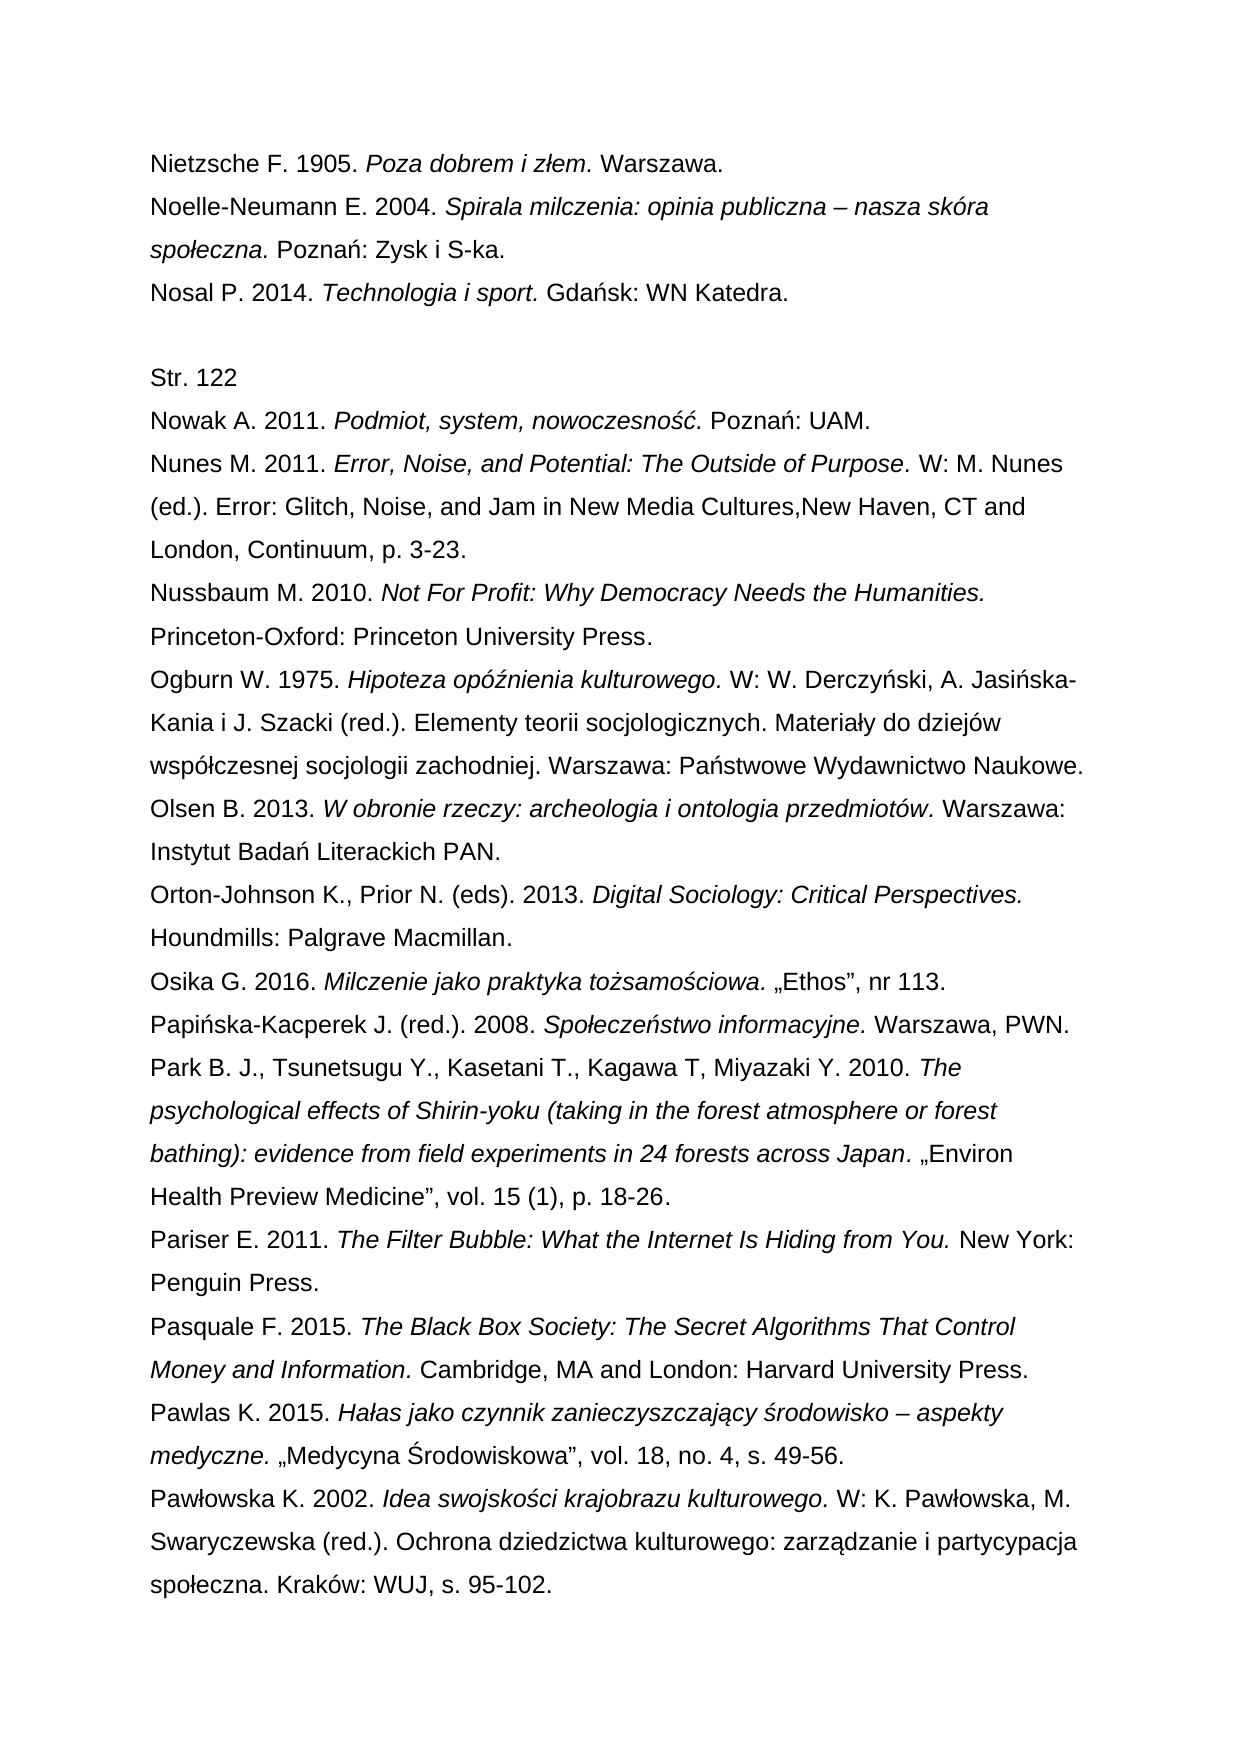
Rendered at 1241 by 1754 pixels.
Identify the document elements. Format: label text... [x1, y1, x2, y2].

text Park B. J., Tsunetsugu Y., Kasetani T., Kagawa T, Miyazaki Y. 2010. The psychological effects of Shirin-yoku (taking in the forest atmosphere or forest bathing): evidence from field experiments in 24 forests across Japan. „Environ Health Preview Medicine”, vol. 15 (1), p. 18-26. [150, 1053, 1091, 1211]
text Nosal P. 2014. Technologia i sport. Gdańsk: WN Katedra. [150, 278, 1091, 307]
text Nussbaum M. 2010. Not For Profit: Why Democracy Needs the Humanities. Princeton-Oxford: Princeton University Press. [150, 578, 1091, 650]
text Pariser E. 2011. The Filter Bubble: What the Internet Is Hiding from You. New York: Penguin Press. [150, 1225, 1091, 1297]
text Pawlas K. 2015. Hałas jako czynnik zanieczyszczający środowisko – aspekty medyczne. „Medycyna Środowiskowa”, vol. 18, no. 4, s. 49-56. [150, 1398, 1091, 1470]
text Noelle-Neumann E. 2004. Spirala milczenia: opinia publiczna – nasza skóra społeczna. Poznań: Zysk i S-ka. [150, 192, 1091, 264]
text Olsen B. 2013. W obronie rzeczy: archeologia i ontologia przedmiotów. Warszawa: Instytut Badań Literackich PAN. [150, 794, 1091, 866]
text Nietzsche F. 1905. Poza dobrem i złem. Warszawa. [150, 149, 1091, 178]
text Nunes M. 2011. Error, Noise, and Potential: The Outside of Purpose. W: M. Nunes (ed.). Error: Glitch, Noise, and Jam in New Media Cultures,New Haven, CT and London, Continuum, p. 3-23. [150, 449, 1091, 564]
text Pawłowska K. 2002. Idea swojskości krajobrazu kulturowego. W: K. Pawłowska, M. Swaryczewska (red.). Ochrona dziedzictwa kulturowego: zarządzanie i partycypacja społeczna. Kraków: WUJ, s. 95-102. [150, 1484, 1091, 1599]
text Pasquale F. 2015. The Black Box Society: The Secret Algorithms That Control Money and Information. Cambridge, MA and London: Harvard University Press. [150, 1312, 1091, 1383]
text Papińska-Kacperek J. (red.). 2008. Społeczeństwo informacyjne. Warszawa, PWN. [150, 1010, 1091, 1038]
text Orton-Johnson K., Prior N. (eds). 2013. Digital Sociology: Critical Perspectives. Houndmills: Palgrave Macmillan. [150, 880, 1091, 952]
text Ogburn W. 1975. Hipoteza opóźnienia kulturowego. W: W. Derczyński, A. Jasińska-Kania i J. Szacki (red.). Elementy teorii socjologicznych. Materiały do dziejów współczesnej socjologii zachodniej. Warszawa: Państwowe Wydawnictwo Naukowe. [150, 665, 1091, 780]
text Osika G. 2016. Milczenie jako praktyka tożsamościowa. „Ethos”, nr 113. [150, 967, 1091, 995]
text Str. 122 [150, 363, 1091, 392]
text Nowak A. 2011. Podmiot, system, nowoczesność. Poznań: UAM. [150, 406, 1091, 435]
